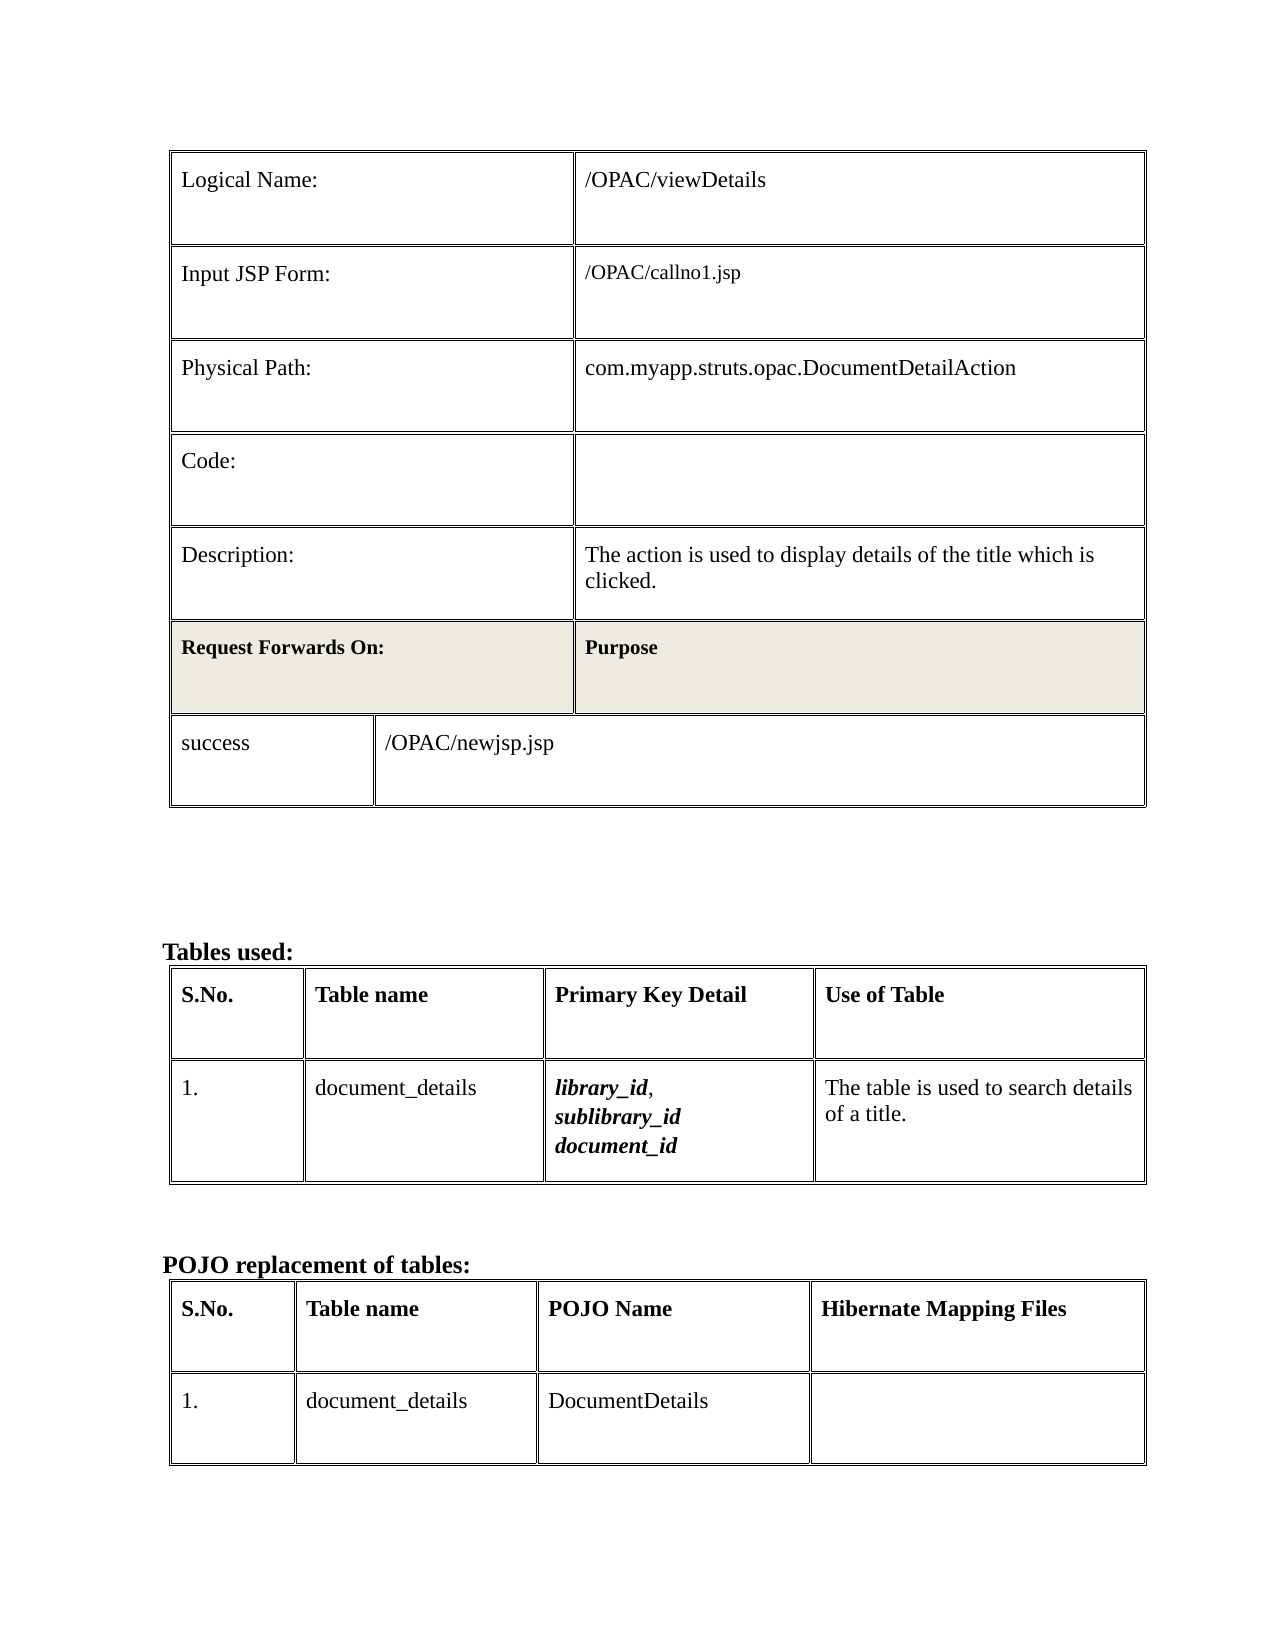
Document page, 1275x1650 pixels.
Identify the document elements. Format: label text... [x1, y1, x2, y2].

table_cell library_id, sublibrary_id document_id [546, 1061, 813, 1181]
table_cell /OPAC/viewDetails [576, 153, 1144, 244]
table_header Use of Table [816, 969, 1144, 1057]
table_cell document_details [297, 1374, 536, 1463]
text POJO replacement of tables: [150, 1250, 1125, 1279]
table_cell /OPAC/newjsp.jsp [376, 716, 1144, 805]
table_cell document_details [306, 1061, 543, 1181]
table_header POJO Name [539, 1282, 809, 1371]
table_cell [576, 435, 1144, 525]
table_cell [812, 1374, 1144, 1463]
table_header Primary Key Detail [546, 969, 813, 1057]
table_cell 1. [172, 1374, 294, 1463]
table_cell Description: [172, 528, 573, 619]
table_cell The table is used to search details of a title. [816, 1061, 1144, 1181]
text Tables used: [150, 937, 1125, 965]
table_cell /OPAC/callno1.jsp [576, 247, 1144, 337]
table_cell Logical Name: [172, 153, 573, 244]
table_header Table name [297, 1282, 536, 1371]
table_cell Physical Path: [172, 341, 573, 431]
table_cell Purpose [576, 622, 1144, 712]
table_cell Input JSP Form: [172, 247, 573, 337]
table_header S.No. [172, 969, 303, 1057]
table_cell com.myapp.struts.opac.DocumentDetailAction [576, 341, 1144, 431]
table_cell The action is used to display details of the title which is clicked. [576, 528, 1144, 619]
table_cell Request Forwards On: [172, 622, 573, 712]
table_cell DocumentDetails [539, 1374, 809, 1463]
table_cell 1. [172, 1061, 303, 1181]
table_header Table name [306, 969, 543, 1057]
table_header Hibernate Mapping Files [812, 1282, 1144, 1371]
table_cell Code: [172, 435, 573, 525]
table_cell success [172, 716, 373, 805]
table_header S.No. [172, 1282, 294, 1371]
